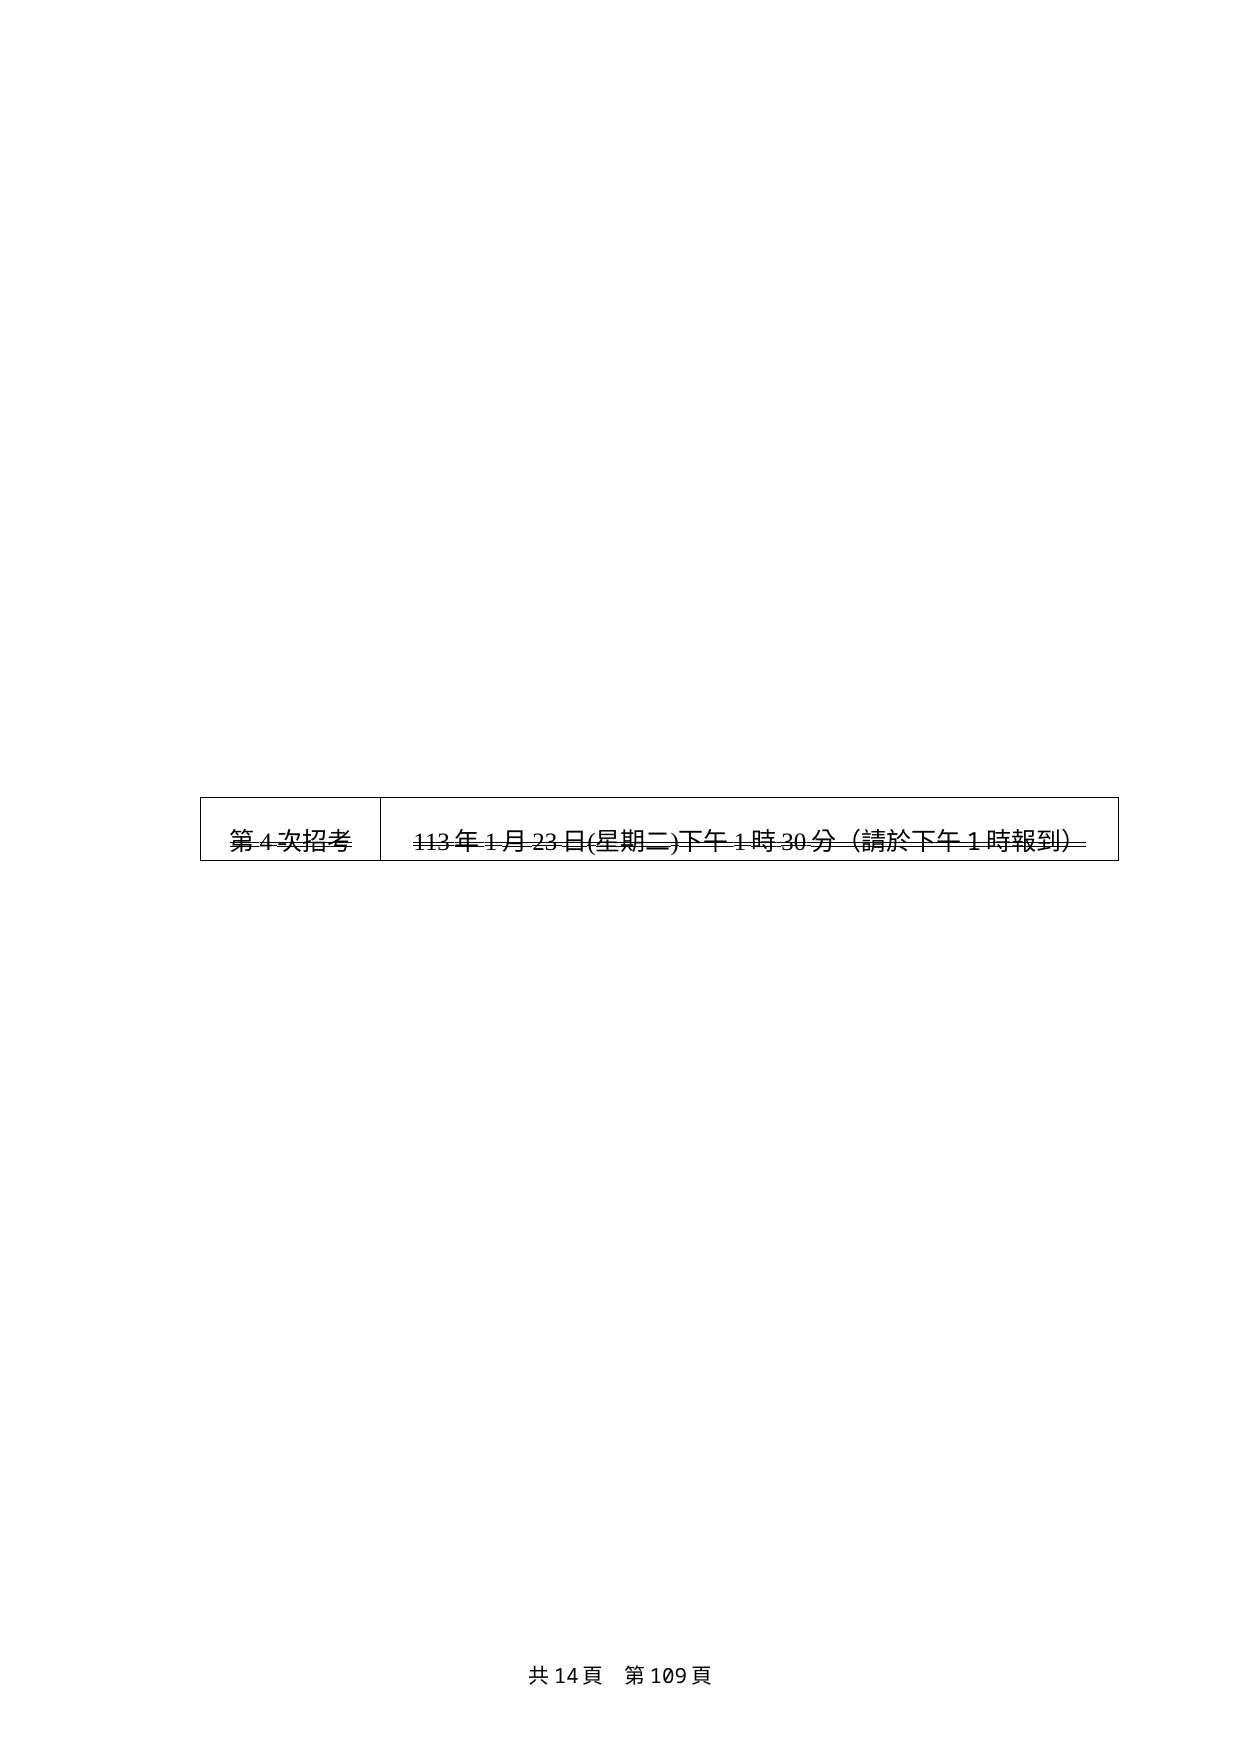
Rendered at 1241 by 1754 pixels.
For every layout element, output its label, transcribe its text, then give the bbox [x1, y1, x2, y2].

table_cell 113年1月23日(星期二)下午1時30分（請於下午1時報到） [381, 798, 1118, 860]
table_cell 第4次招考 [201, 798, 380, 860]
